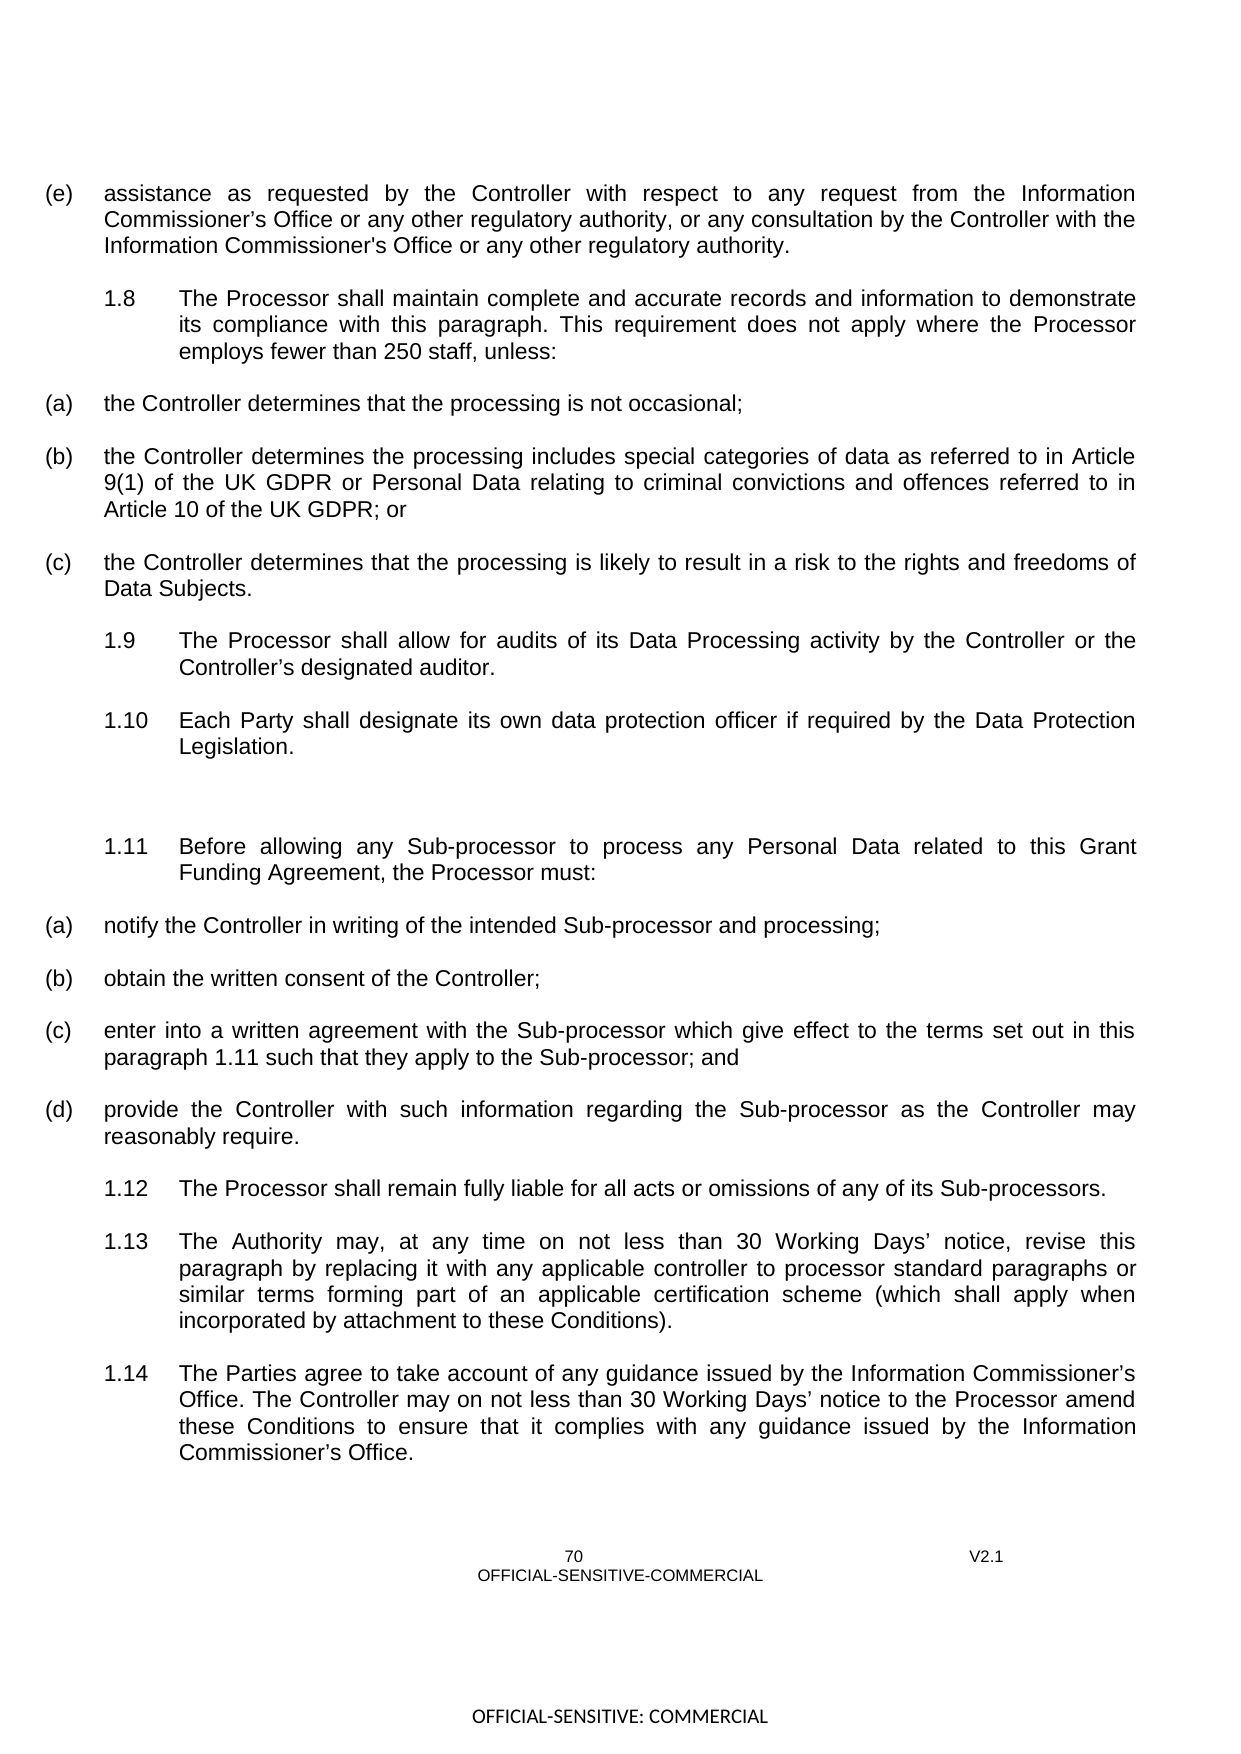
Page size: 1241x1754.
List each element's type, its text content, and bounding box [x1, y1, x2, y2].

list the Controller determines the processing includes special categories of data as referred to in Article 9(1) of the UK GDPR or Personal Data relating to criminal convictions and offences referred to in Article 10 of the UK GDPR; or [45, 443, 1137, 522]
list The Processor shall maintain complete and accurate records and information to demonstrate its compliance with this paragraph. This requirement does not apply where the Processor employs fewer than 250 staff, unless: [103, 285, 1137, 364]
list Before allowing any Sub-processor to process any Personal Data related to this Grant Funding Agreement, the Processor must: [103, 833, 1137, 886]
list notify the Controller in writing of the intended Sub-processor and processing; [45, 912, 1137, 938]
list Each Party shall designate its own data protection officer if required by the Data Protection Legislation. [103, 707, 1137, 759]
list The Parties agree to take account of any guidance issued by the Information Commissioner’s Office. The Controller may on not less than 30 Working Days’ notice to the Processor amend these Conditions to ensure that it complies with any guidance issued by the Information Commissioner’s Office. [103, 1360, 1137, 1465]
list The Processor shall remain fully liable for all acts or omissions of any of its Sub-processors. [103, 1175, 1137, 1202]
list the Controller determines that the processing is likely to result in a risk to the rights and freedoms of Data Subjects. [45, 548, 1137, 601]
list The Authority may, at any time on not less than 30 Working Days’ notice, revise this paragraph by replacing it with any applicable controller to processor standard paragraphs or similar terms forming part of an applicable certification scheme (which shall apply when incorporated by attachment to these Conditions). [103, 1228, 1137, 1333]
list provide the Controller with such information regarding the Sub-processor as the Controller may reasonably require. [45, 1096, 1137, 1149]
list enter into a written agreement with the Sub-processor which give effect to the terms set out in this paragraph 1.11 such that they apply to the Sub-processor; and [45, 1017, 1137, 1070]
list assistance as requested by the Controller with respect to any request from the Information Commissioner’s Office or any other regulatory authority, or any consultation by the Controller with the Information Commissioner's Office or any other regulatory authority. [45, 179, 1137, 258]
list obtain the written consent of the Controller; [45, 964, 1137, 991]
list The Processor shall allow for audits of its Data Processing activity by the Controller or the Controller’s designated auditor. [103, 627, 1137, 680]
list the Controller determines that the processing is not occasional; [45, 390, 1137, 417]
